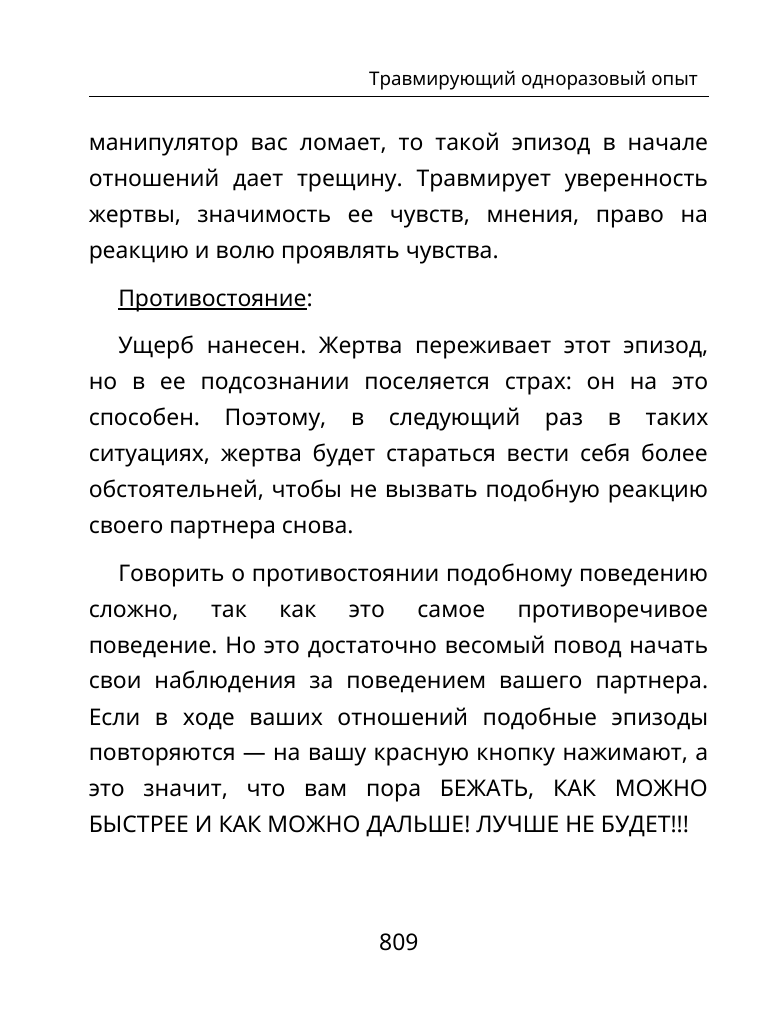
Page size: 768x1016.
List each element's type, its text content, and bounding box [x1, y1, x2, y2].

text Говорить о противостоянии подобному поведению сложно, так как это самое противоречивое поведение. Но это достаточно весомый повод начать свои наблюдения за поведением вашего партнера. Если в ходе ваших отношений подобные эпизоды повторяются — на вашу красную кнопку нажимают, а это значит, что вам пора БЕЖАТЬ, КАК МОЖНО БЫСТРЕЕ И КАК МОЖНО ДАЛЬШЕ! ЛУЧШЕ НЕ БУДЕТ!!! [88, 557, 709, 839]
text Противостояние: [88, 282, 709, 313]
text манипулятор вас ломает, то такой эпизод в начале отношений дает трещину. Травмирует уверенность жертвы, значимость ее чувств, мнения, право на реакцию и волю проявлять чувства. [88, 126, 709, 265]
text Ущерб нанесен. Жертва переживает этот эпизод, но в ее подсознании поселяется страх: он на это способен. Поэтому, в следующий раз в таких ситуациях, жертва будет стараться вести себя более обстоятельней, чтобы не вызвать подобную реакцию своего партнера снова. [88, 329, 709, 540]
